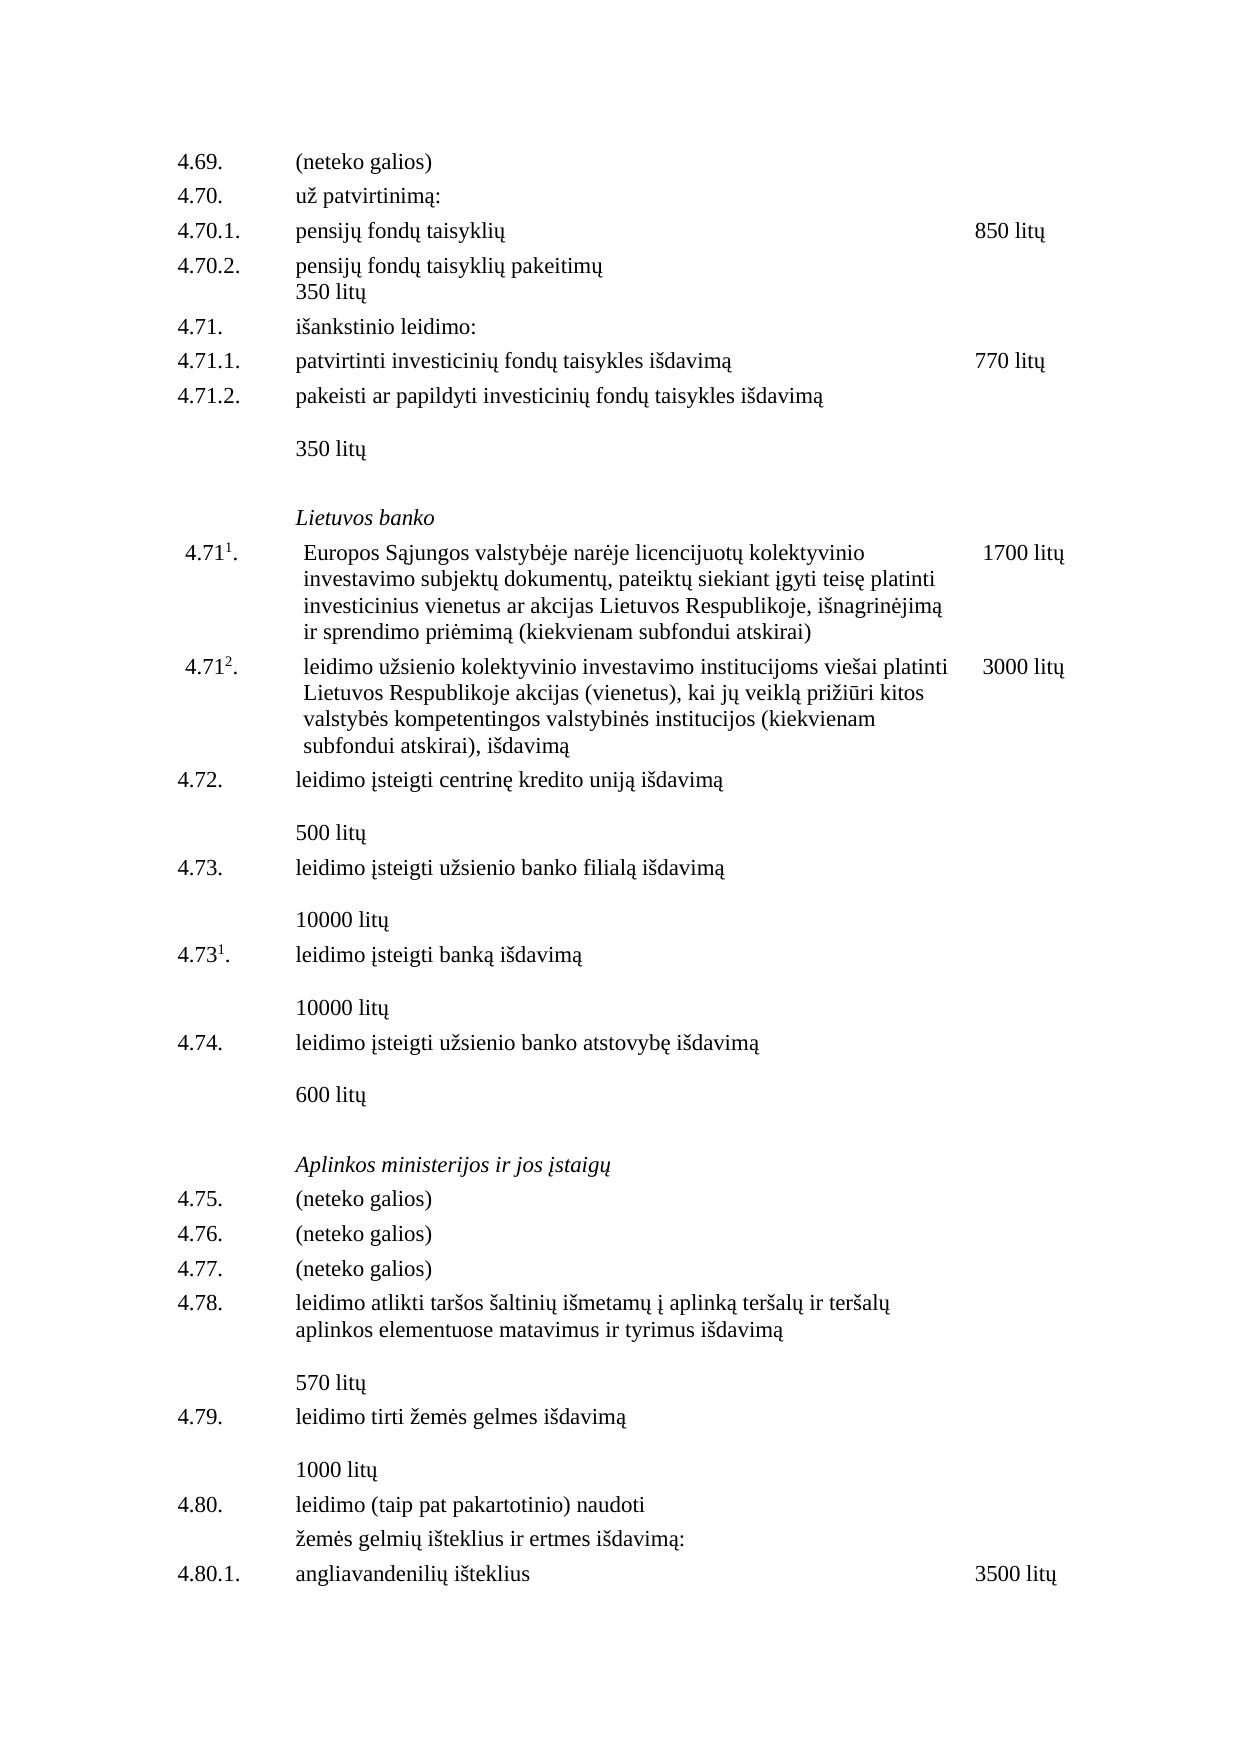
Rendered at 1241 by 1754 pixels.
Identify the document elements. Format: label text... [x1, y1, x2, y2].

table_header Europos Sąjungos valstybėje narėje licencijuotų kolektyvinio investavimo subjektų dokumentų, pateiktų siekiant įgyti teisę platinti investicinius vienetus ar akcijas Lietuvos Respublikoje, išnagrinėjimą ir sprendimo priėmimą (kiekvienam subfondui atskirai) [292, 539, 971, 653]
text Aplinkos ministerijos ir jos įstaigų [177, 1151, 945, 1177]
table_cell 3000 litų [971, 653, 1129, 766]
text 4.80.1. angliavandenilių išteklius 3500 litų [177, 1560, 1122, 1586]
text 4.71.2. pakeisti ar papildyti investicinių fondų taisykles išdavimą 350 litų [177, 382, 945, 461]
text 4.70.1. pensijų fondų taisyklių 850 litų [177, 217, 1167, 243]
text 4.74. leidimo įsteigti užsienio banko atstovybę išdavimą 600 litų [177, 1029, 945, 1108]
text 4.73. leidimo įsteigti užsienio banko filialą išdavimą 10000 litų [177, 854, 945, 933]
text 4.77. (neteko galios) [177, 1255, 945, 1281]
text 4.78. leidimo atlikti taršos šaltinių išmetamų į aplinką teršalų ir teršalų aplinkos elementuose matavimus ir tyrimus išdavimą 570 litų [177, 1289, 930, 1395]
text Lietuvos banko [177, 504, 945, 531]
text 4.69. (neteko galios) [177, 148, 945, 174]
text 4.76. (neteko galios) [177, 1220, 945, 1246]
text 4.71.1. patvirtinti investicinių fondų taisykles išdavimą 770 litų [177, 347, 1181, 374]
table_header 1700 litų [971, 539, 1129, 653]
text 4.70.2. pensijų fondų taisyklių pakeitimų 350 litų [177, 252, 945, 304]
text 4.72. leidimo įsteigti centrinę kredito uniją išdavimą 500 litų [177, 766, 945, 846]
text 4.75. (neteko galios) [177, 1185, 945, 1212]
text 4.80. leidimo (taip pat pakartotinio) naudoti [177, 1491, 1122, 1517]
text žemės gelmių išteklius ir ertmes išdavimą: [177, 1525, 1122, 1552]
table_cell 4.712. [174, 653, 292, 766]
table_header 4.711. [174, 539, 292, 653]
text 4.71. išankstinio leidimo: [177, 313, 945, 339]
text 4.79. leidimo tirti žemės gelmes išdavimą 1000 litų [177, 1403, 945, 1482]
text 4.731. leidimo įsteigti banką išdavimą 10000 litų [177, 941, 945, 1020]
table_cell leidimo užsienio kolektyvinio investavimo institucijoms viešai platinti Lietuvos Respublikoje akcijas (vienetus), kai jų veiklą prižiūri kitos valstybės kompetentingos valstybinės institucijos (kiekvienam subfondui atskirai), išdavimą [292, 653, 971, 766]
text 4.70. už patvirtinimą: [177, 182, 945, 209]
